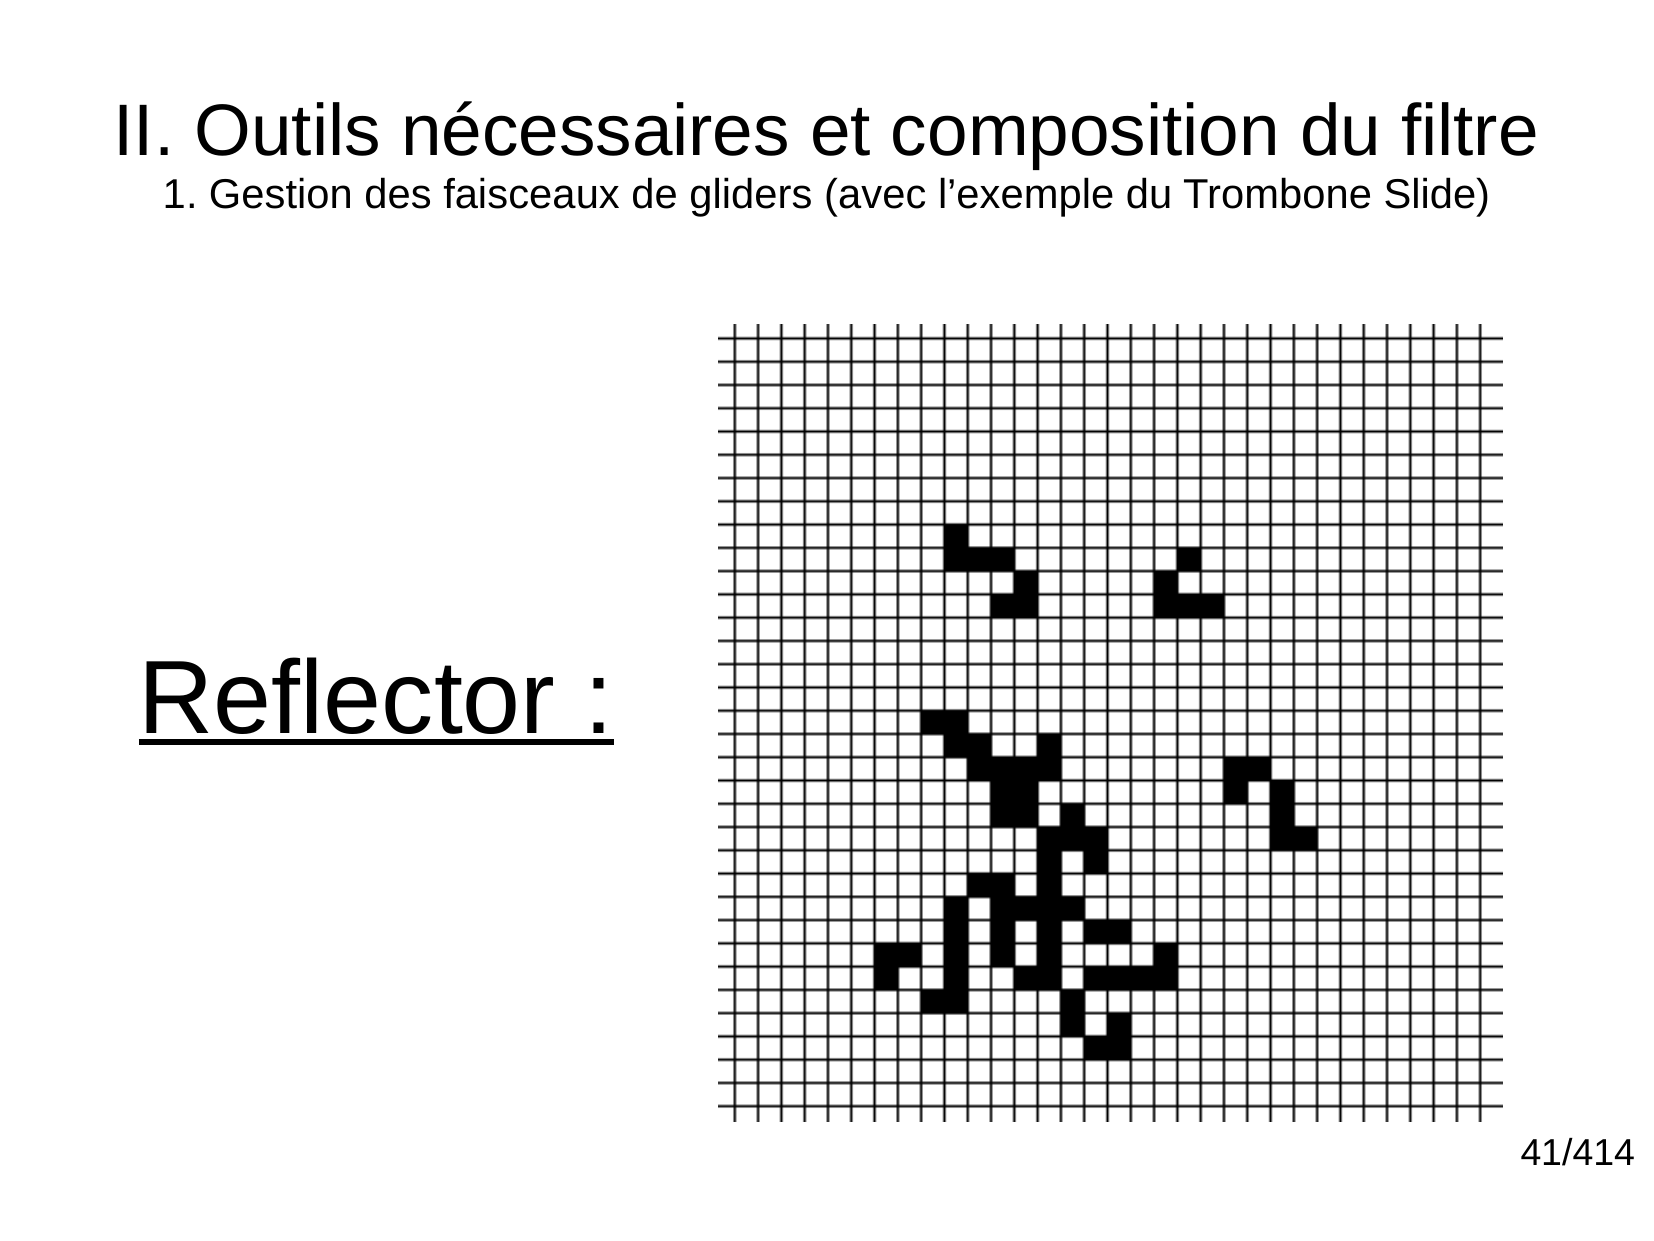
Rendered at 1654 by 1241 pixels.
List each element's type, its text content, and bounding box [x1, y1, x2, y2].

title II. Outils nécessaires et composition du filtre 1. Gestion des faisceaux de gliders (avec l’exemple du Trombone Slide) [0, 30, 1654, 276]
text_box Reflector : [124, 631, 629, 763]
picture [718, 324, 1503, 1123]
text_box <number>/414 [1505, 1124, 1654, 1182]
